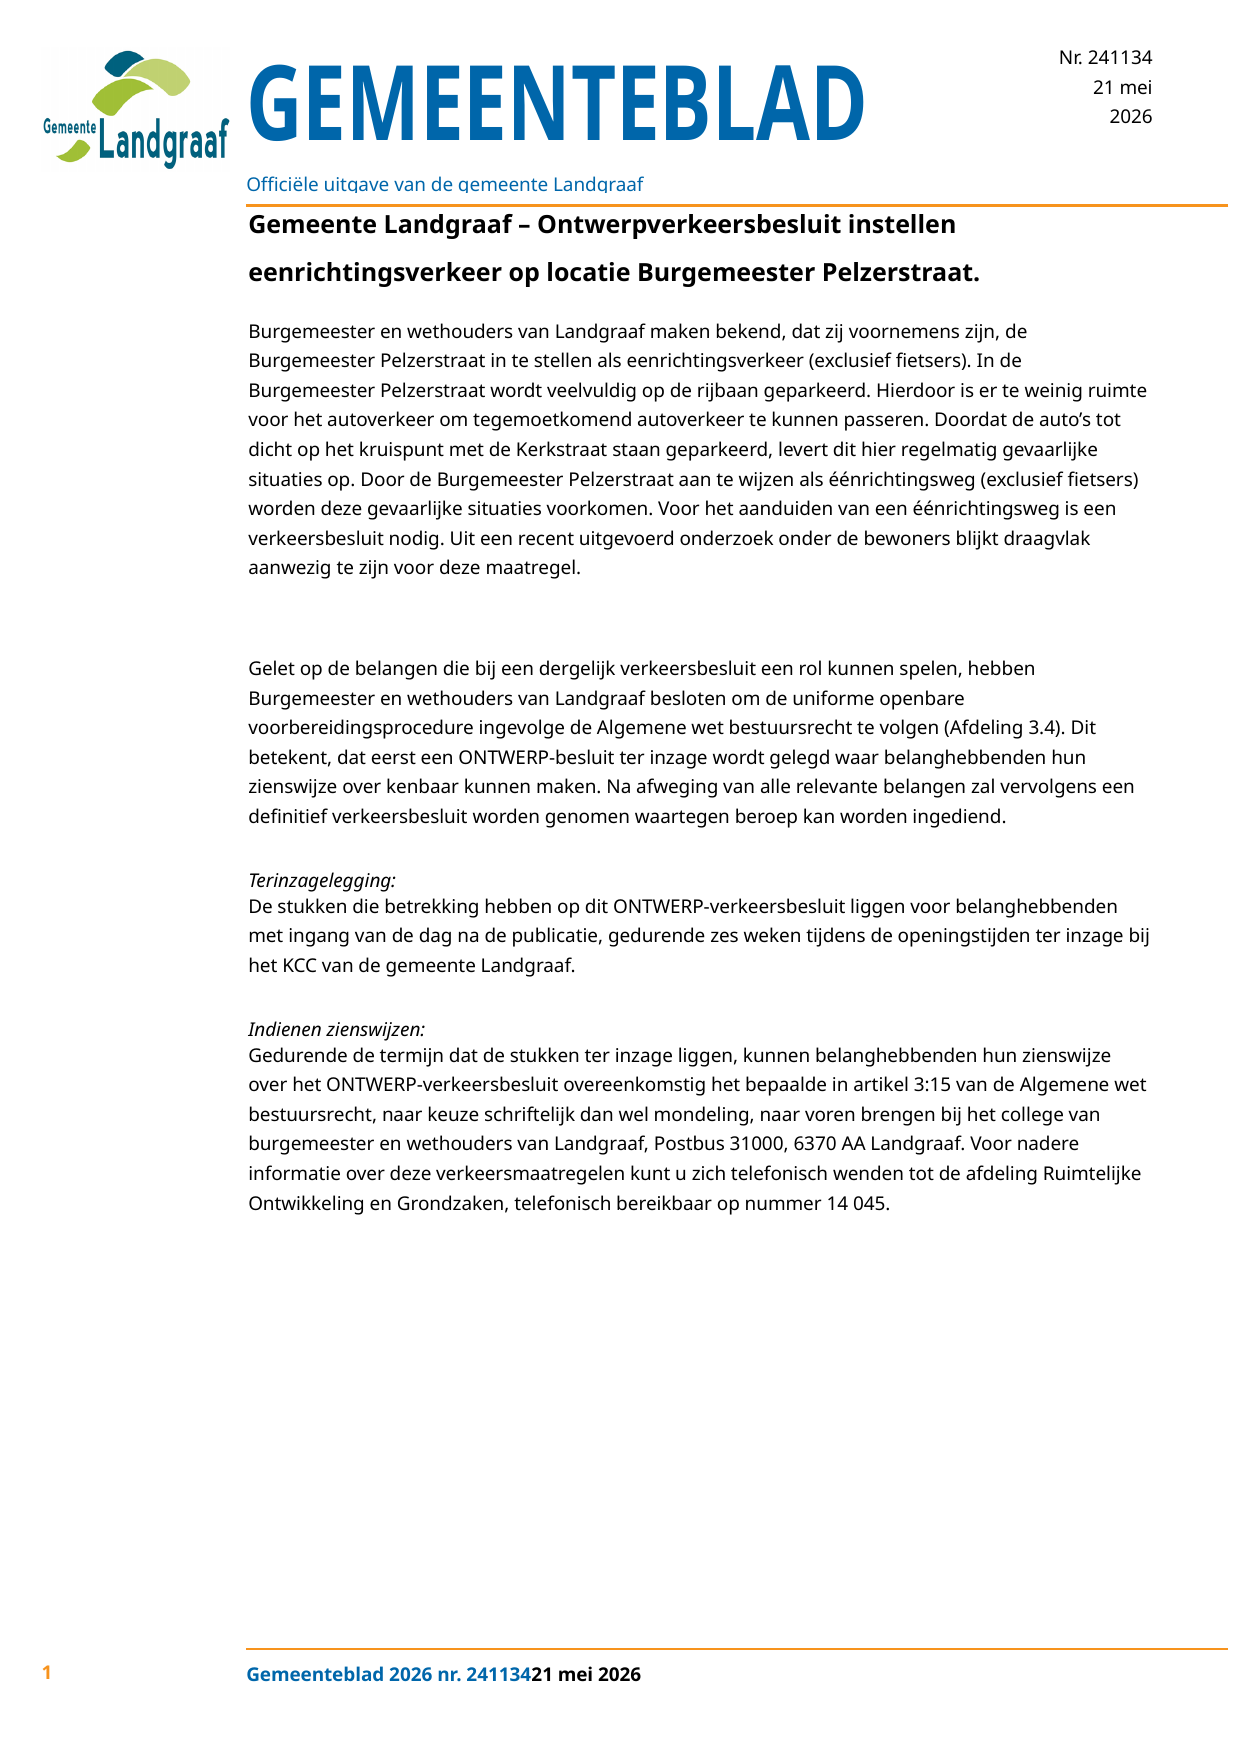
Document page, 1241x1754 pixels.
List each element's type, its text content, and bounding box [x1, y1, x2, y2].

text Gedurende de termijn dat de stukken ter inzage liggen, kunnen belanghebbenden hun zienswijze over het ONTWERP-verkeersbesluit overeenkomstig het bepaalde in artikel 3:15 van de Algemene wet bestuursrecht, naar keuze schriftelijk dan wel mondeling, naar voren brengen bij het college van burgemeester en wethouders van Landgraaf, Postbus 31000, 6370 AA Landgraaf. Voor nadere informatie over deze verkeersmaatregelen kunt u zich telefonisch wenden tot de afdeling Ruimtelijke Ontwikkeling en Grondzaken, telefonisch bereikbaar op nummer 14 045. [248, 1042, 1152, 1216]
picture [41, 47, 231, 172]
text Gemeente Landgraaf – Ontwerpverkeersbesluit instellen eenrichtingsverkeer op locatie Burgemeester Pelzerstraat. [248, 207, 1152, 288]
text Terinzagelegging: [248, 867, 1152, 893]
text Indienen zienswijzen: [248, 1016, 1152, 1042]
text Gelet op de belangen die bij een dergelijk verkeersbesluit een rol kunnen spelen, hebben Burgemeester en wethouders van Landgraaf besloten om de uniforme openbare voorbereidingsprocedure ingevolge de Algemene wet bestuursrecht te volgen (Afdeling 3.4). Dit betekent, dat eerst een ONTWERP-besluit ter inzage wordt gelegd waar belanghebbenden hun zienswijze over kenbaar kunnen maken. Na afweging van alle relevante belangen zal vervolgens een definitief verkeersbesluit worden genomen waartegen beroep kan worden ingediend. [248, 655, 1152, 829]
text Burgemeester en wethouders van Landgraaf maken bekend, dat zij voornemens zijn, de Burgemeester Pelzerstraat in te stellen als eenrichtingsverkeer (exclusief fietsers). In de Burgemeester Pelzerstraat wordt veelvuldig op de rijbaan geparkeerd. Hierdoor is er te weinig ruimte voor het autoverkeer om tegemoetkomend autoverkeer te kunnen passeren. Doordat de auto’s tot dicht op het kruispunt met de Kerkstraat staan geparkeerd, levert dit hier regelmatig gevaarlijke situaties op. Door de Burgemeester Pelzerstraat aan te wijzen als éénrichtingsweg (exclusief fietsers) worden deze gevaarlijke situaties voorkomen. Voor het aanduiden van een éénrichtingsweg is een verkeersbesluit nodig. Uit een recent uitgevoerd onderzoek onder de bewoners blijkt draagvlak aanwezig te zijn voor deze maatregel. [248, 318, 1152, 580]
text De stukken die betrekking hebben op dit ONTWERP-verkeersbesluit liggen voor belanghebbenden met ingang van de dag na de publicatie, gedurende zes weken tijdens de openingstijden ter inzage bij het KCC van de gemeente Landgraaf. [248, 893, 1152, 978]
